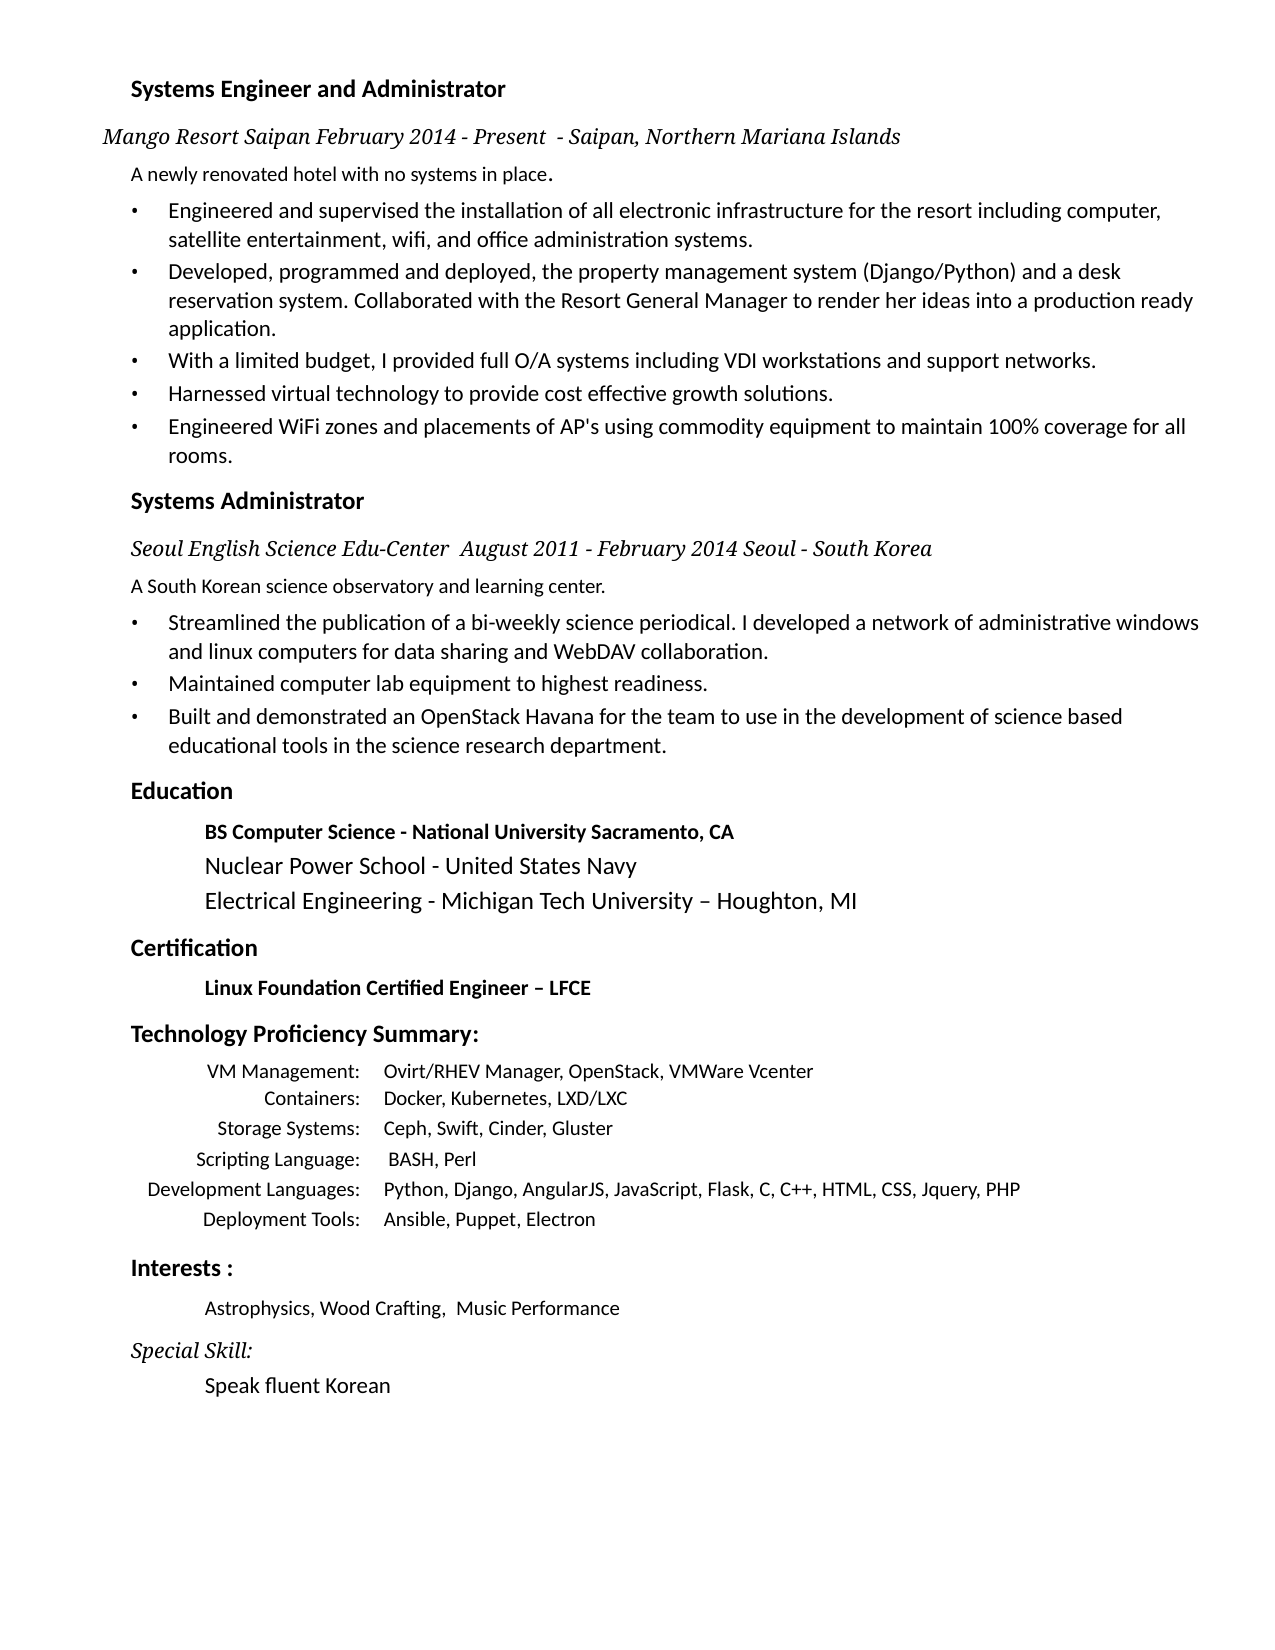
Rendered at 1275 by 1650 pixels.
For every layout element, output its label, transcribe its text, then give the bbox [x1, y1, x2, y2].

text Development Languages: Python, Django, AngularJS, JavaScript, Flask, C, C++, HTML, CSS, Jquery, PHP [131, 1176, 1202, 1202]
list Built and demonstrated an OpenStack Havana for the team to use in the development of science based educational tools in the science research department. [131, 702, 1202, 759]
text Nuclear Power School - United States Navy [131, 850, 1202, 880]
subtitle Seoul English Science Edu-Center August 2011 - February 2014 Seoul - South Korea [131, 534, 1202, 563]
title Certification [131, 932, 1202, 962]
text Linux Foundation Certified Engineer – LFCE [131, 971, 1202, 1002]
text Electrical Engineering - Michigan Tech University – Houghton, MI [131, 885, 1202, 915]
text Deployment Tools: Ansible, Puppet, Electron [131, 1207, 1202, 1232]
subtitle Mango Resort Saipan February 2014 - Present - Saipan, Northern Mariana Islands [103, 122, 1202, 151]
text BS Computer Science - National University Sacramento, CA [131, 815, 1202, 845]
title Education [131, 775, 1202, 806]
list Developed, programmed and deployed, the property management system (Django/Python) and a desk reservation system. Collaborated with the Resort General Manager to render her ideas into a production ready application. [131, 257, 1202, 342]
list Harnessed virtual technology to provide cost effective growth solutions. [131, 379, 1202, 408]
title Interests : [131, 1252, 1202, 1282]
text VM Management: Ovirt/RHEV Manager, OpenStack, VMWare Vcenter [131, 1058, 1202, 1083]
title Systems Engineer and Administrator [131, 73, 1202, 104]
title Technology Proficiency Summary: [131, 1018, 1202, 1049]
text Scripting Language: BASH, Perl [131, 1146, 1202, 1171]
title Systems Administrator [131, 485, 1202, 516]
list Maintained computer lab equipment to highest readiness. [131, 669, 1202, 698]
text Astrophysics, Wood Crafting, Music Performance [131, 1292, 1202, 1322]
text Special Skill: [131, 1336, 1202, 1364]
text Storage Systems: Ceph, Swift, Cinder, Gluster [131, 1115, 1202, 1141]
text A newly renovated hotel with no systems in place. [131, 157, 1202, 187]
text A South Korean science observatory and learning center. [131, 569, 1202, 599]
list Engineered WiFi zones and placements of AP's using commodity equipment to maintain 100% coverage for all rooms. [131, 412, 1202, 469]
list Engineered and supervised the installation of all electronic infrastructure for the resort including computer, satellite entertainment, wifi, and office administration systems. [131, 197, 1202, 253]
list With a limited budget, I provided full O/A systems including VDI workstations and support networks. [131, 346, 1202, 375]
list Streamlined the publication of a bi-weekly science periodical. I developed a network of administrative windows and linux computers for data sharing and WebDAV collaboration. [131, 608, 1202, 665]
text Containers: Docker, Kubernetes, LXD/LXC [131, 1085, 1202, 1110]
text Speak fluent Korean [131, 1371, 1202, 1399]
